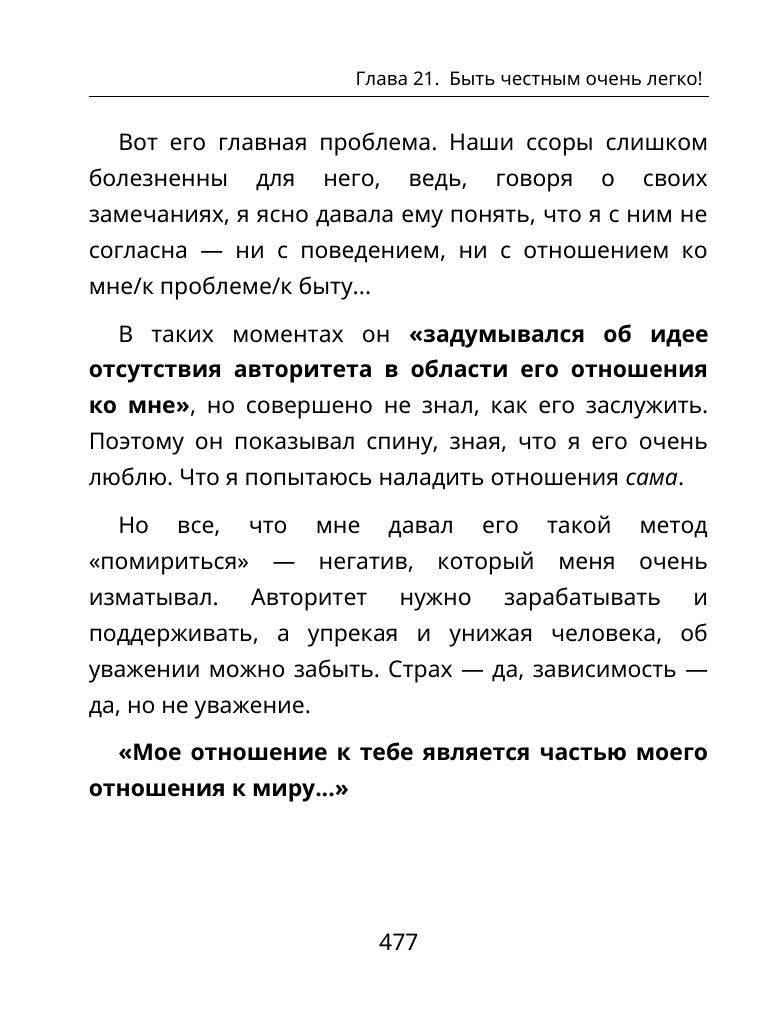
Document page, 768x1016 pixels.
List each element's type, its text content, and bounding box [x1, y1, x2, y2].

text «Мое отношение к тебе является частью моего отношения к миру...» [88, 736, 709, 803]
text В таких моментах он «задумывался об идее отсутствия авторитета в области его отношения ко мне», но совершено не знал, как его заслужить. Поэтому он показывал спину, зная, что я его очень люблю. Что я попытаюсь наладить отношения сама. [88, 317, 709, 492]
text Но все, что мне давал его такой метод «помириться» — негатив, который меня очень изматывал. Авторитет нужно зарабатывать и поддерживать, а упрекая и унижая человека, об уважении можно забыть. Страх — да, зависимость — да, но не уважение. [88, 509, 709, 720]
text Вот его главная проблема. Наши ссоры слишком болезненны для него, ведь, говоря о своих замечаниях, я ясно давала ему понять, что я с ним не согласна — ни с поведением, ни с отношением ко мне/к проблеме/к быту... [88, 126, 709, 301]
